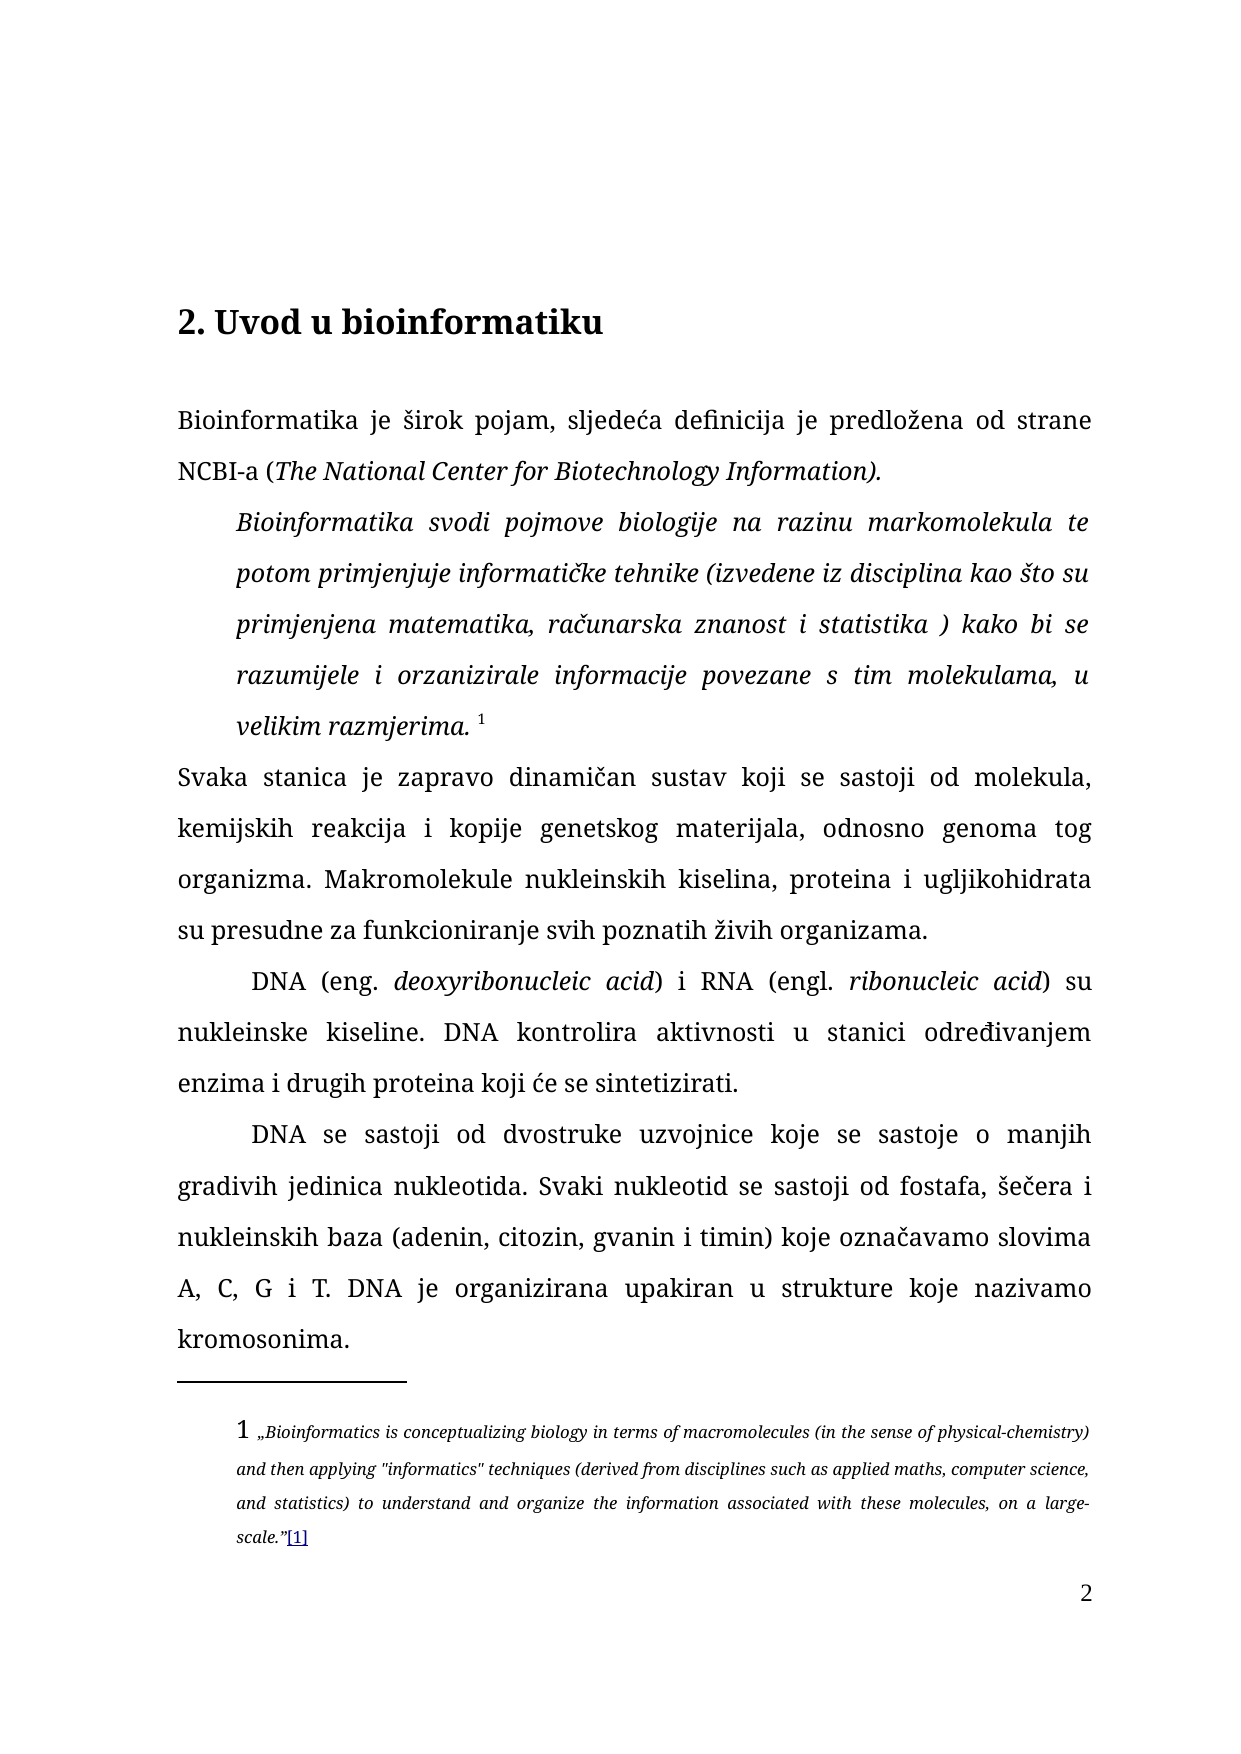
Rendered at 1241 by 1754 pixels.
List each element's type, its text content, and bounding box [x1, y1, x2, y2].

text DNA (eng. deoxyribonucleic acid) i RNA (engl. ribonucleic acid) su nukleinske kiseline. DNA kontrolira aktivnosti u stanici određivanjem enzima i drugih proteina koji će se sintetizirati. [177, 964, 1093, 1100]
text Bioinformatika svodi pojmove biologije na razinu markomolekula te potom primjenjuje informatičke tehnike (izvedene iz disciplina kao što su primjenjena matematika, računarska znanost i statistika ) kako bi se razumijele i orzanizirale informacije povezane s tim molekulama, u velikim razmjerima. [236, 505, 1093, 743]
text Svaka stanica je zapravo dinamičan sustav koji se sastoji od molekula, kemijskih reakcija i kopije genetskog materijala, odnosno genoma tog organizma. Makromolekule nukleinskih kiselina, proteina i ugljikohidrata su presudne za funkcioniranje svih poznatih živih organizama. [177, 760, 1093, 947]
text Bioinformatika je širok pojam, sljedeća definicija je predložena od strane NCBI-a (The National Center for Biotechnology Information). [177, 403, 1093, 488]
subtitle 2. Uvod u bioinformatiku [177, 299, 1093, 344]
text „Bioinformatics is conceptualizing biology in terms of macromolecules (in the sense of physical-chemistry) and then applying "informatics" techniques (derived from disciplines such as applied maths, computer science, and statistics) to understand and organize the information associated with these molecules, on a large-scale.”[1] [236, 1412, 1093, 1548]
text DNA se sastoji od dvostruke uzvojnice koje se sastoje o manjih gradivih jedinica nukleotida. Svaki nukleotid se sastoji od fostafa, šečera i nukleinskih baza (adenin, citozin, gvanin i timin) koje označavamo slovima A, C, G i T. DNA je organizirana upakiran u strukture koje nazivamo kromosonima. [177, 1117, 1093, 1355]
